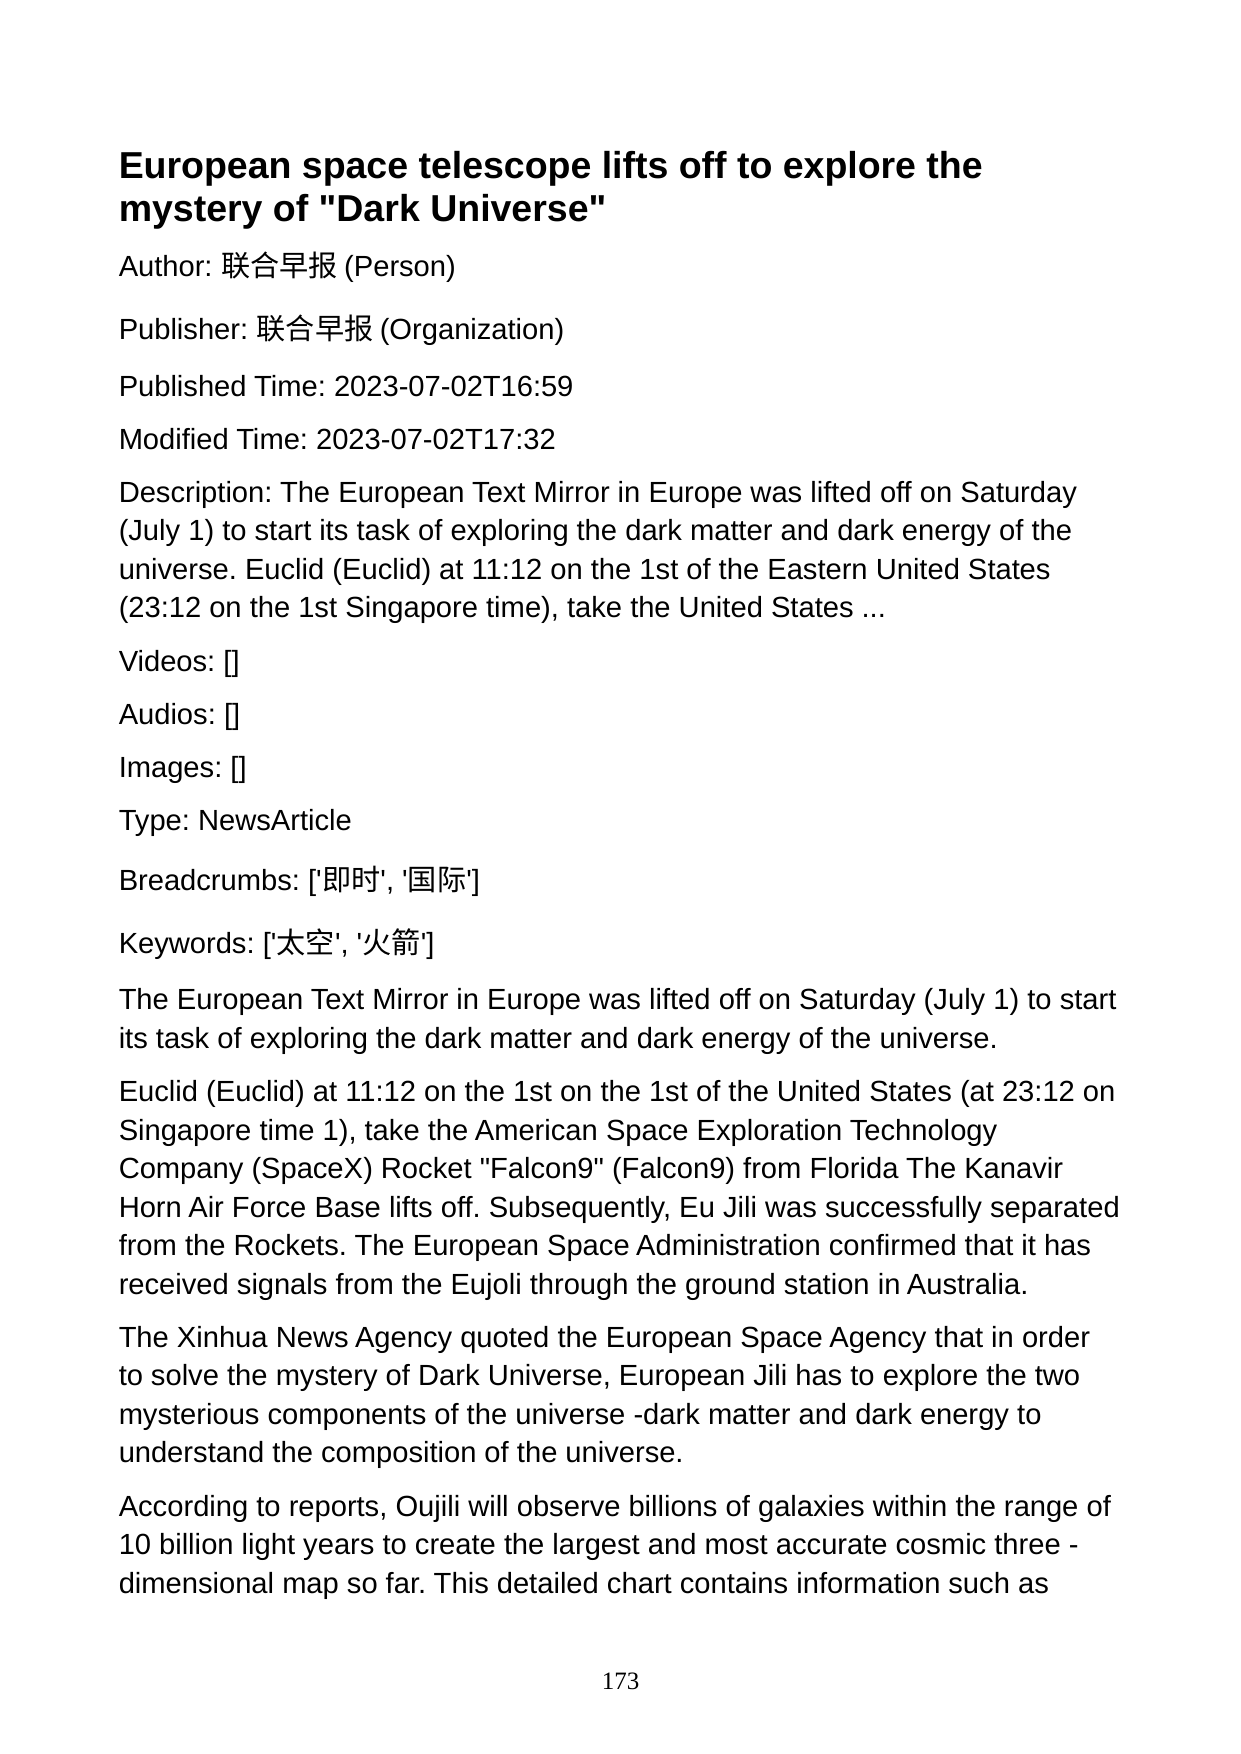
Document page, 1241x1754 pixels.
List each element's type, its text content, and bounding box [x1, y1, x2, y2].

text The Xinhua News Agency quoted the European Space Agency that in order to solve the mystery of Dark Universe, European Jili has to explore the two mysterious components of the universe -dark matter and dark energy to understand the composition of the universe. [118, 1320, 1122, 1469]
text Publisher: 联合早报 (Organization) [118, 305, 1122, 348]
text According to reports, Oujili will observe billions of galaxies within the range of 10 billion light years to create the largest and most accurate cosmic three -dimensional map so far. This detailed chart contains information such as [118, 1488, 1122, 1599]
subtitle European space telescope lifts off to explore the mystery of "Dark Universe" [118, 143, 1122, 230]
text Images: [] [118, 750, 1122, 783]
text Modified Time: 2023-07-02T17:32 [118, 422, 1122, 455]
text Author: 联合早报 (Person) [118, 242, 1122, 284]
text Breadcrumbs: ['即时', '国际'] [118, 856, 1122, 898]
text Audios: [] [118, 697, 1122, 730]
text Keywords: ['太空', '火箭'] [118, 919, 1122, 961]
text Type: NewsArticle [118, 803, 1122, 836]
text Videos: [] [118, 643, 1122, 677]
text The European Text Mirror in Europe was lifted off on Saturday (July 1) to start its task of exploring the dark matter and dark energy of the universe. [118, 982, 1122, 1054]
text Euclid (Euclid) at 11:12 on the 1st on the 1st of the United States (at 23:12 on Singapore time 1), take the American Space Exploration Technology Company (SpaceX) Rocket "Falcon9" (Falcon9) from Florida The Kanavir Horn Air Force Base lifts off. Subsequently, Eu Jili was successfully separated from the Rockets. The European Space Administration confirmed that it has received signals from the Eujoli through the ground station in Australia. [118, 1074, 1122, 1300]
text Published Time: 2023-07-02T16:59 [118, 368, 1122, 402]
text Description: The European Text Mirror in Europe was lifted off on Saturday (July 1) to start its task of exploring the dark matter and dark energy of the universe. Euclid (Euclid) at 11:12 on the 1st of the Eastern United States (23:12 on the 1st Singapore time), take the United States ... [118, 475, 1122, 624]
